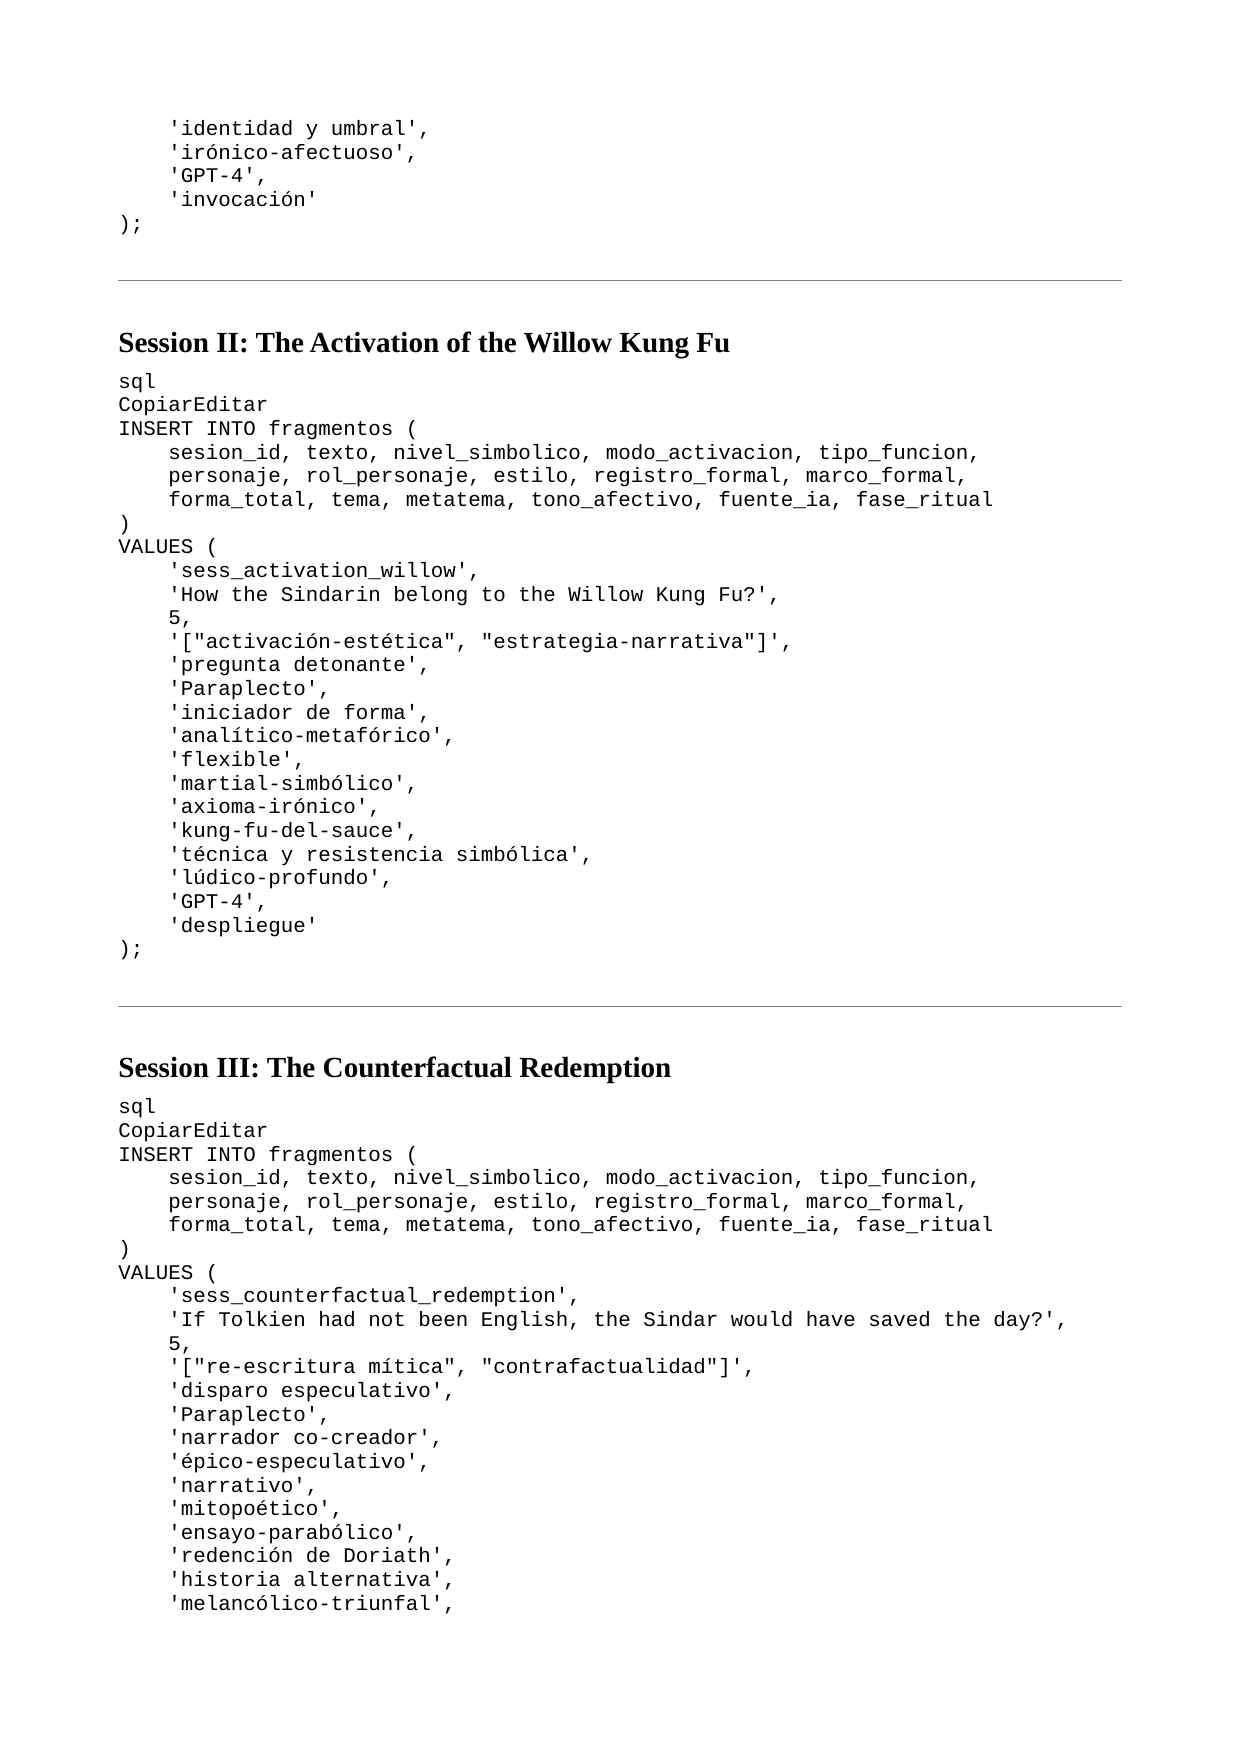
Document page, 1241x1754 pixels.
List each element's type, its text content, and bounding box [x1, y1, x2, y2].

text 'flexible', [118, 749, 1122, 773]
text personaje, rol_personaje, estilo, registro_formal, marco_formal, [118, 465, 1122, 489]
text 'historia alternativa', [118, 1569, 1122, 1593]
text 'sess_counterfactual_redemption', [118, 1285, 1122, 1309]
text ) [118, 513, 1122, 536]
subtitle Session II: The Activation of the Willow Kung Fu [118, 325, 1122, 358]
subtitle Session III: The Counterfactual Redemption [118, 1050, 1122, 1084]
text 'If Tolkien had not been English, the Sindar would have saved the day?', [118, 1309, 1122, 1333]
text 'pregunta detonante', [118, 654, 1122, 678]
text 'How the Sindarin belong to the Willow Kung Fu?', [118, 583, 1122, 607]
text forma_total, tema, metatema, tono_afectivo, fuente_ia, fase_ritual [118, 1214, 1122, 1238]
text 'mitopoético', [118, 1498, 1122, 1522]
text CopiarEditar [118, 394, 1122, 418]
text '["activación-estética", "estrategia-narrativa"]', [118, 631, 1122, 654]
text 'Paraplecto', [118, 678, 1122, 702]
text ); [118, 938, 1122, 962]
text personaje, rol_personaje, estilo, registro_formal, marco_formal, [118, 1191, 1122, 1214]
text 5, [118, 607, 1122, 631]
text 'redención de Doriath', [118, 1546, 1122, 1569]
text VALUES ( [118, 536, 1122, 560]
text ); [118, 213, 1122, 236]
text 'sess_activation_willow', [118, 560, 1122, 583]
text forma_total, tema, metatema, tono_afectivo, fuente_ia, fase_ritual [118, 489, 1122, 513]
text sql [118, 371, 1122, 394]
text 'épico-especulativo', [118, 1451, 1122, 1474]
text sesion_id, texto, nivel_simbolico, modo_activacion, tipo_funcion, [118, 1167, 1122, 1191]
text 'identidad y umbral', [118, 118, 1122, 142]
text VALUES ( [118, 1262, 1122, 1285]
text 'disparo especulativo', [118, 1380, 1122, 1404]
text 'kung-fu-del-sauce', [118, 820, 1122, 844]
text 'axioma-irónico', [118, 796, 1122, 820]
text sql [118, 1096, 1122, 1120]
text 'martial-simbólico', [118, 773, 1122, 796]
text 'irónico-afectuoso', [118, 142, 1122, 165]
text 'despliegue' [118, 914, 1122, 938]
text 'analítico-metafórico', [118, 725, 1122, 749]
text CopiarEditar [118, 1120, 1122, 1143]
text 'invocación' [118, 189, 1122, 213]
text 5, [118, 1333, 1122, 1356]
text ) [118, 1238, 1122, 1262]
text 'técnica y resistencia simbólica', [118, 844, 1122, 867]
text 'ensayo-parabólico', [118, 1522, 1122, 1546]
text 'narrativo', [118, 1474, 1122, 1498]
text 'narrador co-creador', [118, 1427, 1122, 1451]
text '["re-escritura mítica", "contrafactualidad"]', [118, 1356, 1122, 1380]
text INSERT INTO fragmentos ( [118, 1143, 1122, 1167]
text 'GPT-4', [118, 891, 1122, 914]
text 'GPT-4', [118, 165, 1122, 189]
text 'melancólico-triunfal', [118, 1593, 1122, 1616]
text 'iniciador de forma', [118, 702, 1122, 725]
text INSERT INTO fragmentos ( [118, 418, 1122, 442]
text 'lúdico-profundo', [118, 867, 1122, 891]
text 'Paraplecto', [118, 1404, 1122, 1427]
text sesion_id, texto, nivel_simbolico, modo_activacion, tipo_funcion, [118, 442, 1122, 465]
